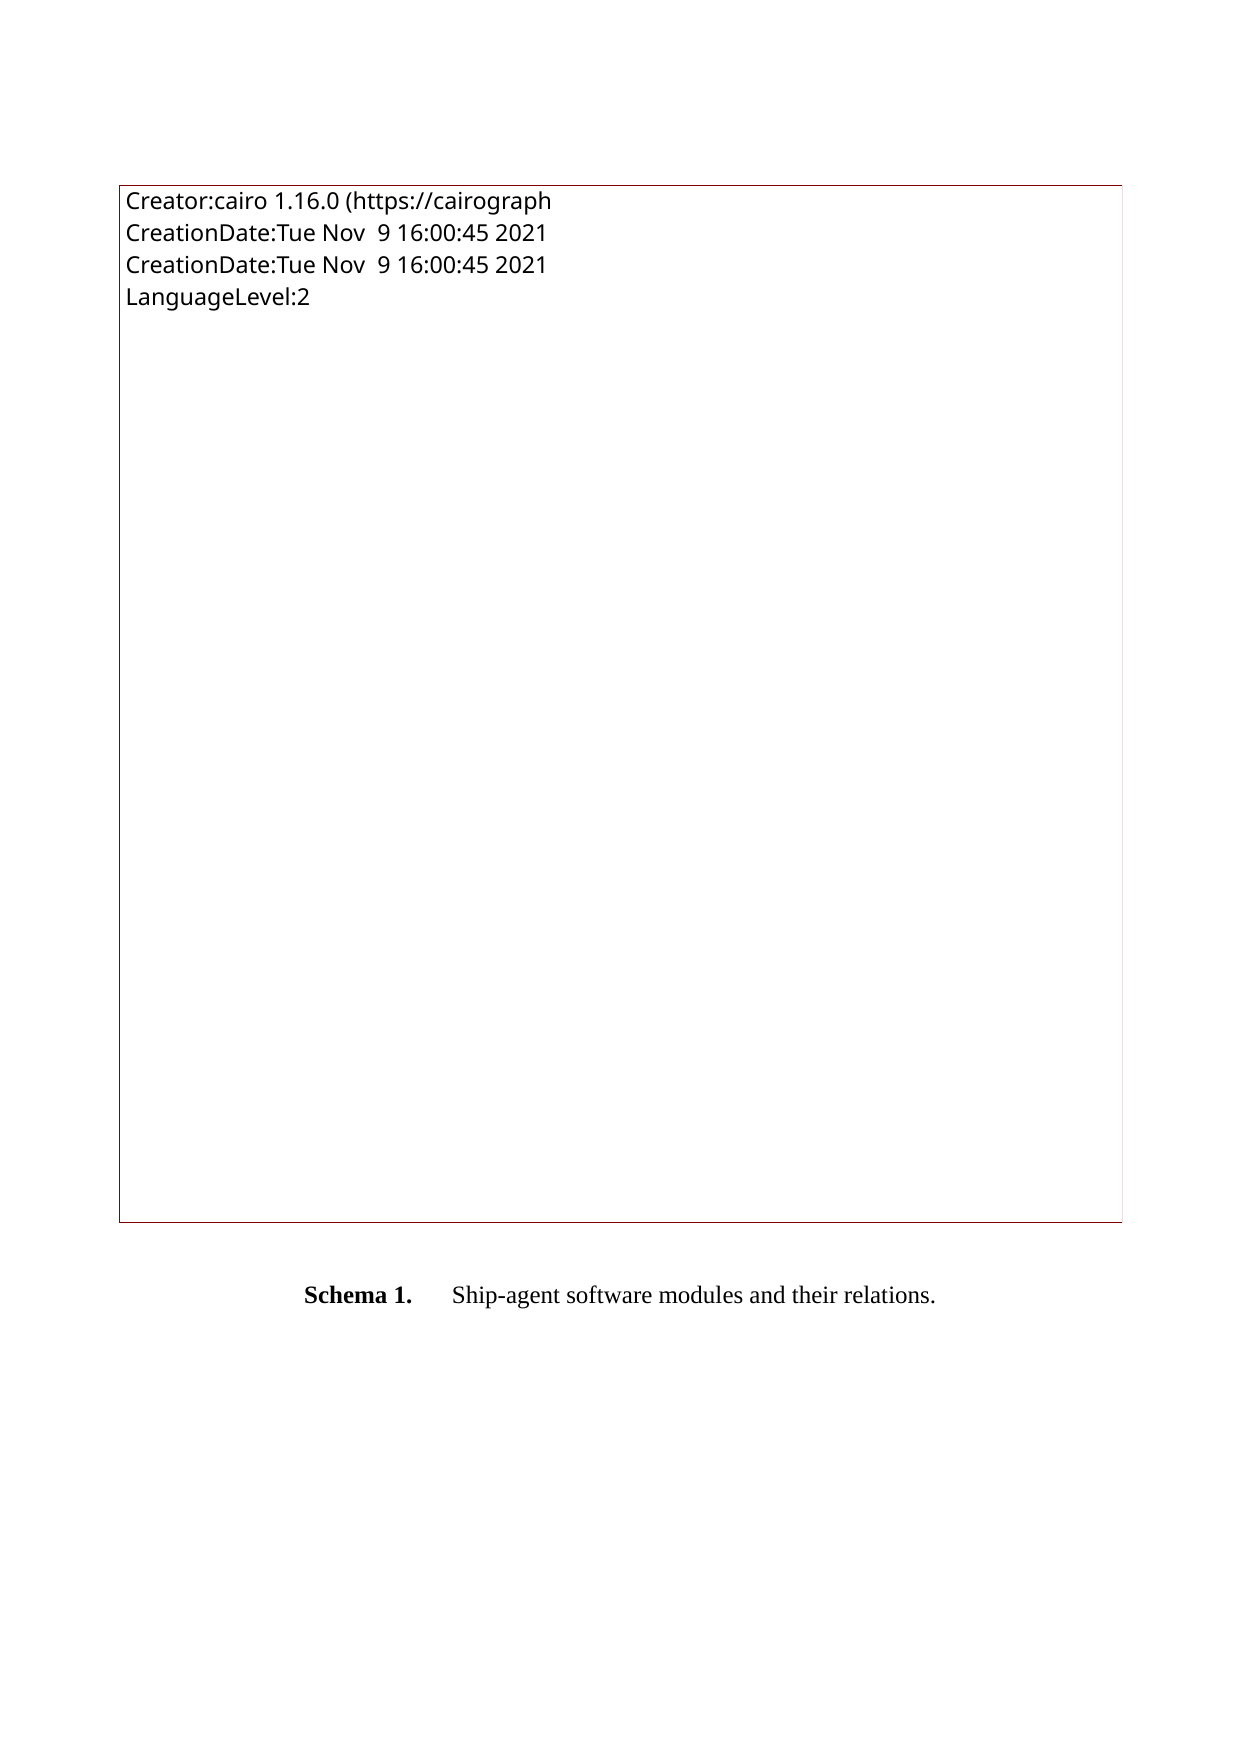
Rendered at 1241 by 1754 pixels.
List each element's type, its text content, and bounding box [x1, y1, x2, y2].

text Schema 1. Ship-agent software modules and their relations. [118, 1280, 1122, 1308]
